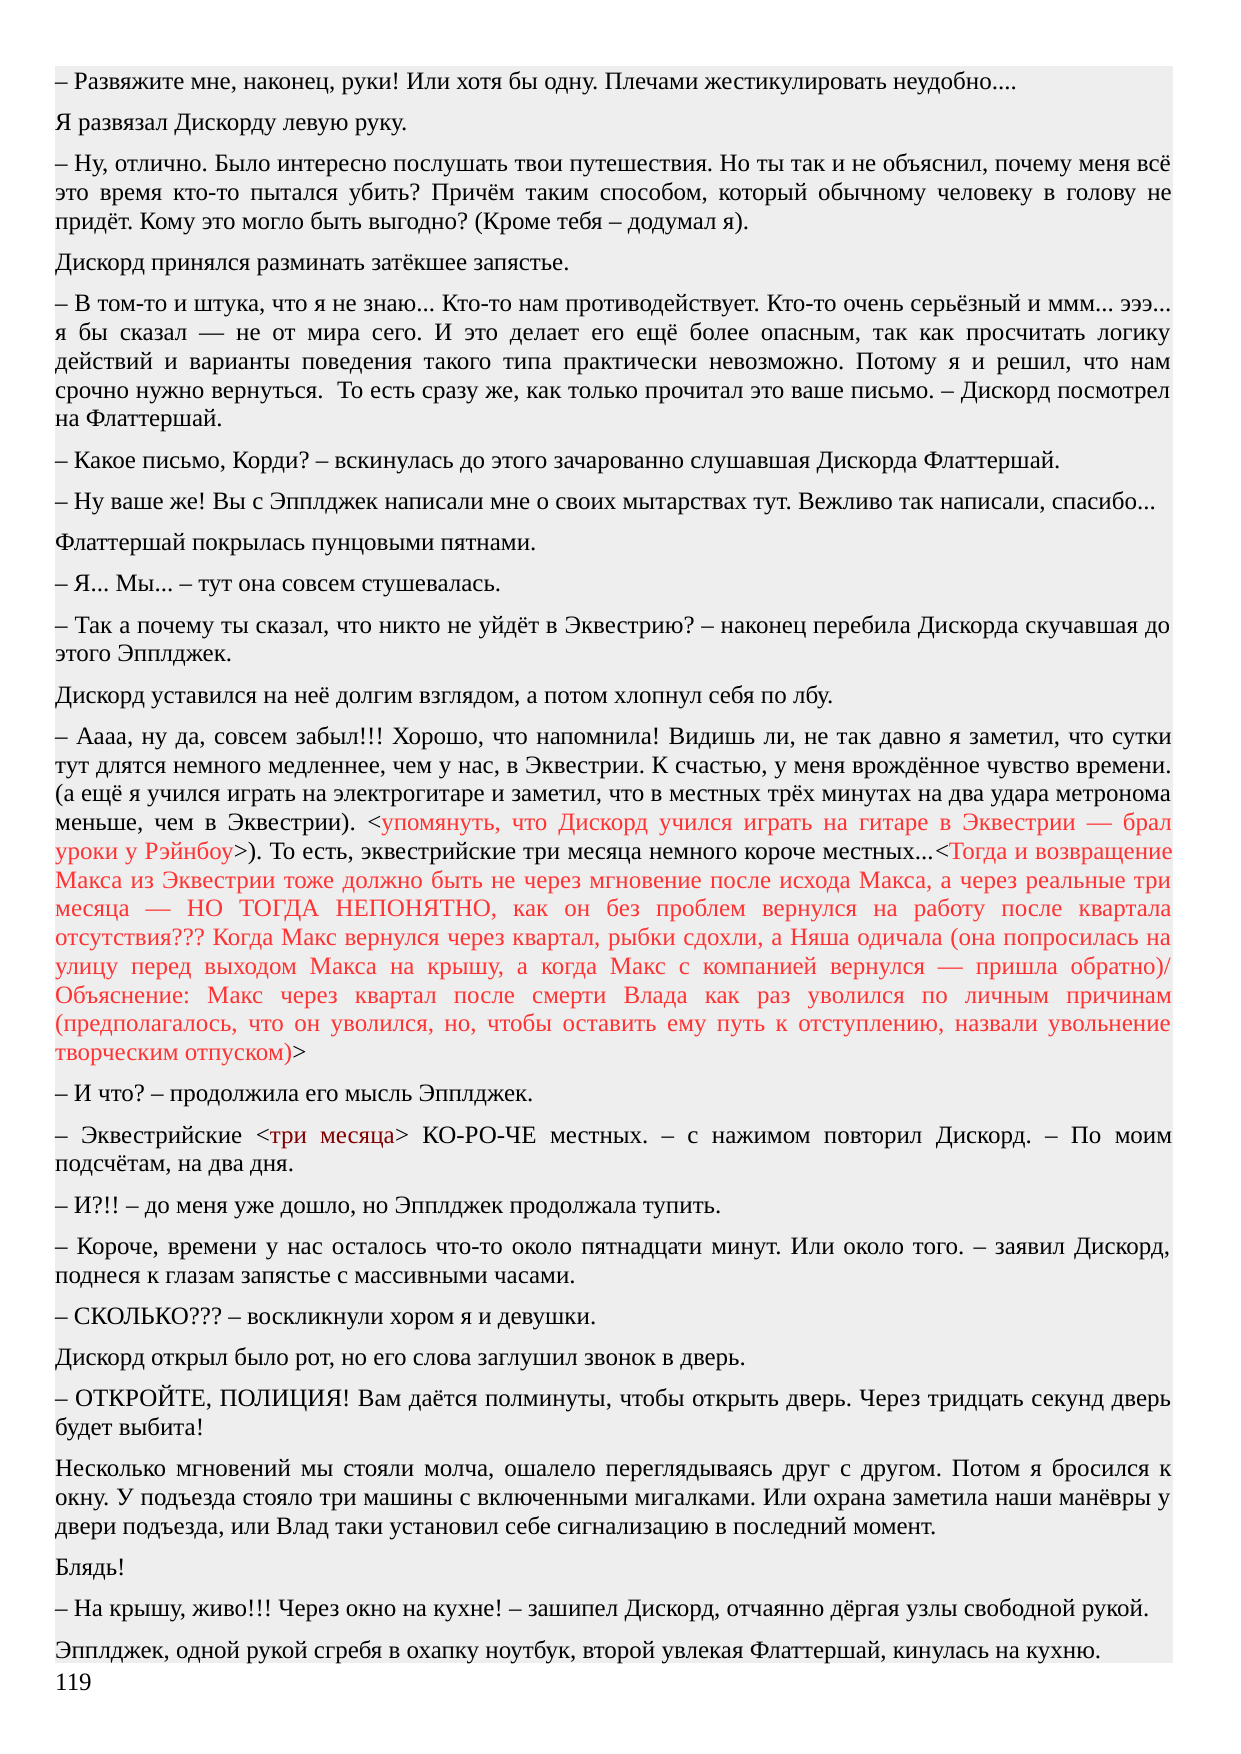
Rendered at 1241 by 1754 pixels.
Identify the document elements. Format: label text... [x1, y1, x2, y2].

text Эпплджек, одной рукой сгребя в охапку ноутбук, второй увлекая Флаттершай, кинулась на кухню. [55, 1635, 1173, 1663]
text – И?!! – до меня уже дошло, но Эпплджек продолжала тупить. [55, 1190, 1173, 1218]
text Дискорд открыл было рот, но его слова заглушил звонок в дверь. [55, 1342, 1173, 1371]
text Я развязал Дискорду левую руку. [55, 107, 1173, 136]
text – Ну ваше же! Вы с Эпплджек написали мне о своих мытарствах тут. Вежливо так написали, спасибо... [55, 486, 1173, 515]
text – В том-то и штука, что я не знаю... Кто-то нам противодействует. Кто-то очень серьёзный и ммм... эээ... я бы сказал — не от мира сего. И это делает его ещё более опасным, так как просчитать логику действий и варианты поведения такого типа практически невозможно. Потому я и решил, что нам срочно нужно вернуться. То есть сразу же, как только прочитал это ваше письмо. – Дискорд посмотрел на Флаттершай. [55, 288, 1173, 432]
text – ОТКРОЙТЕ, ПОЛИЦИЯ! Вам даётся полминуты, чтобы открыть дверь. Через тридцать секунд дверь будет выбита! [55, 1383, 1173, 1441]
text – И что? – продолжила его мысль Эпплджек. [55, 1078, 1173, 1107]
text Дискорд уставился на неё долгим взглядом, а потом хлопнул себя по лбу. [55, 680, 1173, 708]
text Несколько мгновений мы стояли молча, ошалело переглядываясь друг с другом. Потом я бросился к окну. У подъезда стояло три машины с включенными мигалками. Или охрана заметила наши манёвры у двери подъезда, или Влад таки установил себе сигнализацию в последний момент. [55, 1453, 1173, 1540]
text – СКОЛЬКО??? – воскликнули хором я и девушки. [55, 1301, 1173, 1330]
text – Какое письмо, Корди? – вскинулась до этого зачарованно слушавшая Дискорда Флаттершай. [55, 445, 1173, 473]
text – Короче, времени у нас осталось что-то около пятнадцати минут. Или около того. – заявил Дискорд, поднеся к глазам запястье с массивными часами. [55, 1231, 1173, 1288]
text – На крышу, живо!!! Через окно на кухне! – зашипел Дискорд, отчаянно дёргая узлы свободной рукой. [55, 1593, 1173, 1622]
text Флаттершай покрылась пунцовыми пятнами. [55, 527, 1173, 556]
text – Эквестрийские <три месяца> КО-РО-ЧЕ местных. – с нажимом повторил Дискорд. – По моим подсчётам, на два дня. [55, 1120, 1173, 1177]
text – Так а почему ты сказал, что никто не уйдёт в Эквестрию? – наконец перебила Дискорда скучавшая до этого Эпплджек. [55, 610, 1173, 667]
text – Аааа, ну да, совсем забыл!!! Хорошо, что напомнила! Видишь ли, не так давно я заметил, что сутки тут длятся немного медленнее, чем у нас, в Эквестрии. К счастью, у меня врождённое чувство времени. (а ещё я учился играть на электрогитаре и заметил, что в местных трёх минутах на два удара метронома меньше, чем в Эквестрии). <упомянуть, что Дискорд учился играть на гитаре в Эквестрии — брал уроки у Рэйнбоу>). То есть, эквестрийские три месяца немного короче местных...<Тогда и возвращение Макса из Эквестрии тоже должно быть не через мгновение после исхода Макса, а через реальные три месяца — НО ТОГДА НЕПОНЯТНО, как он без проблем вернулся на работу после квартала отсутствия??? Когда Макс вернулся через квартал, рыбки сдохли, а Няша одичала (она попросилась на улицу перед выходом Макса на крышу, а когда Макс с компанией вернулся — пришла обратно)/ Объяснение: Макс через квартал после смерти Влада как раз уволился по личным причинам (предполагалось, что он уволился, но, чтобы оставить ему путь к отступлению, назвали увольнение творческим отпуском)> [55, 721, 1173, 1066]
text – Я... Мы... – тут она совсем стушевалась. [55, 568, 1173, 597]
text – Развяжите мне, наконец, руки! Или хотя бы одну. Плечами жестикулировать неудобно.... [55, 66, 1173, 95]
text – Ну, отлично. Было интересно послушать твои путешествия. Но ты так и не объяснил, почему меня всё это время кто-то пытался убить? Причём таким способом, который обычному человеку в голову не придёт. Кому это могло быть выгодно? (Кроме тебя – додумал я). [55, 148, 1173, 235]
text Дискорд принялся разминать затёкшее запястье. [55, 247, 1173, 276]
text Блядь! [55, 1552, 1173, 1581]
